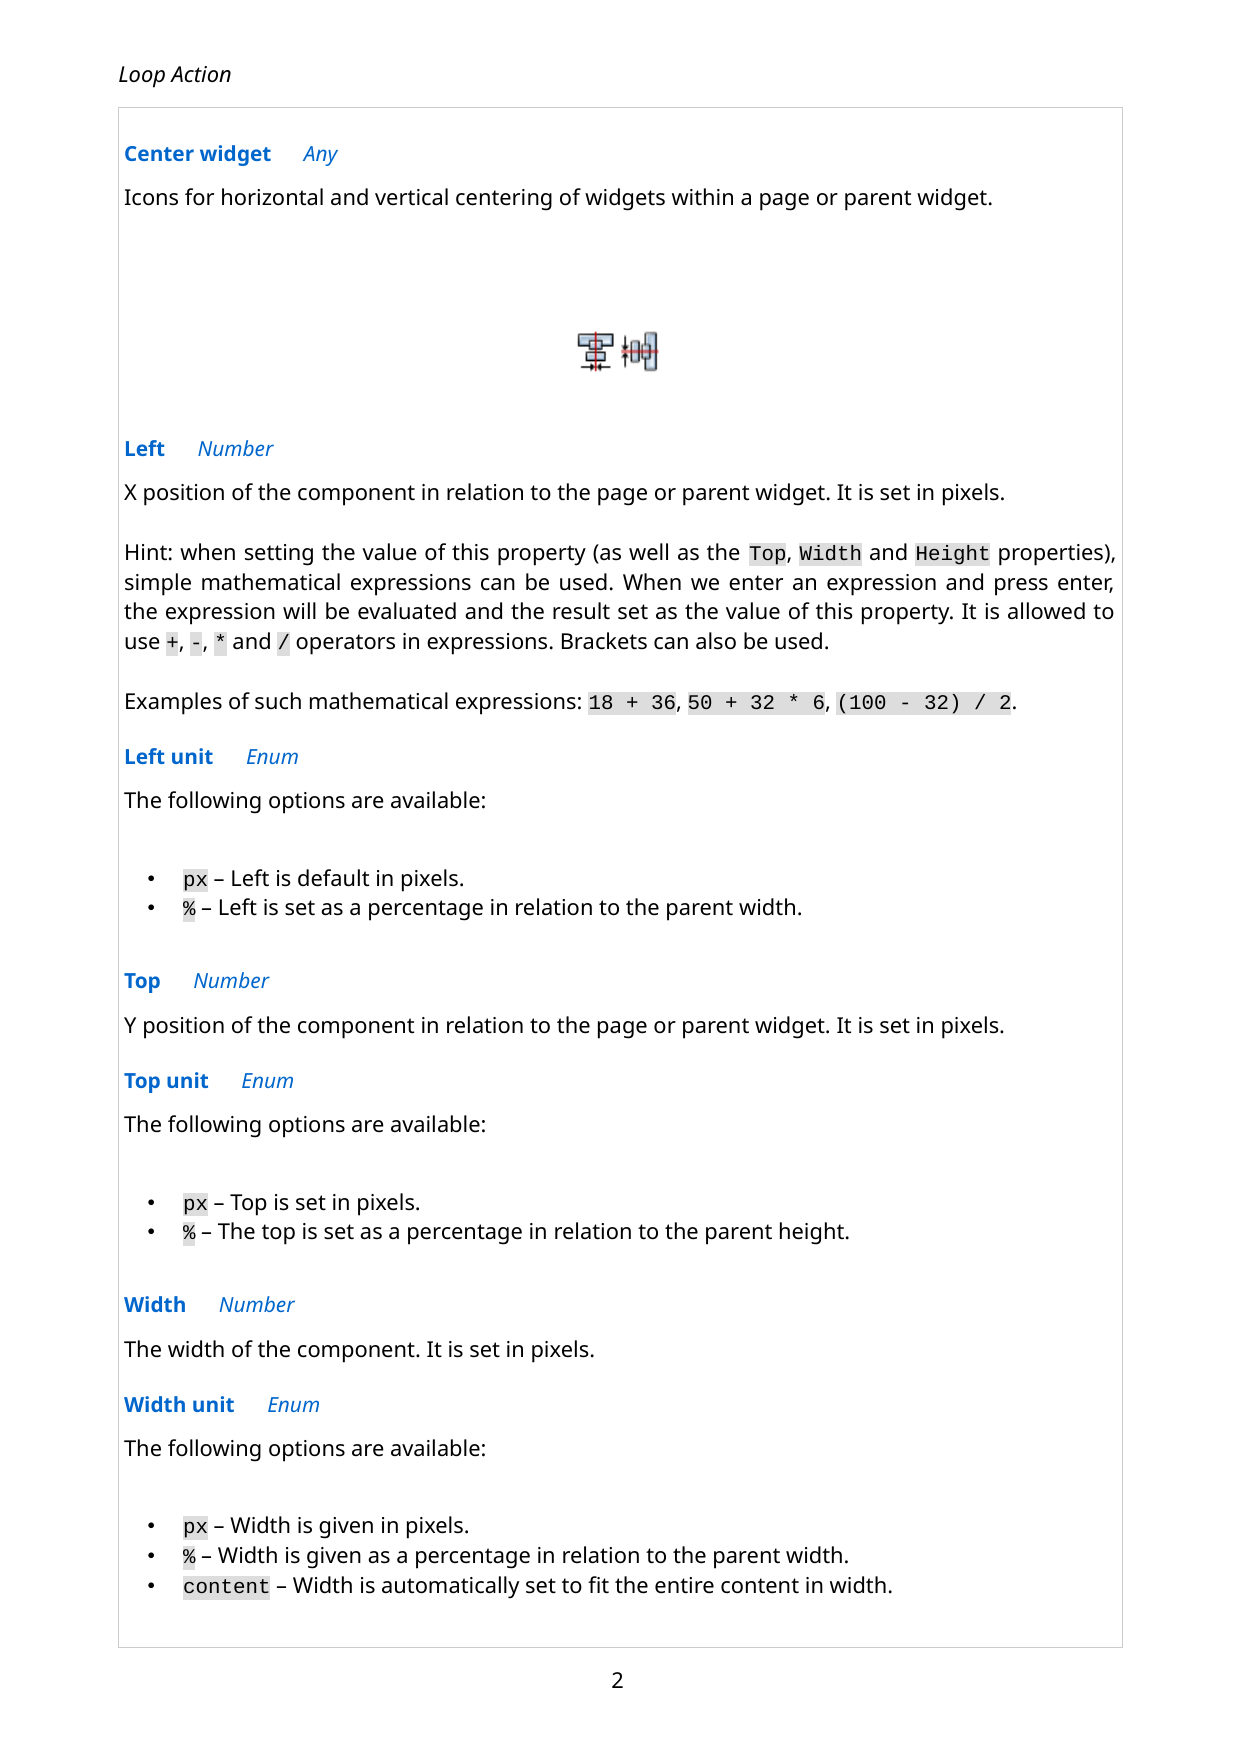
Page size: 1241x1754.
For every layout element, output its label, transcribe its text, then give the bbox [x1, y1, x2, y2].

table_cell Center widget Any Icons for horizontal and vertical centering of widgets within a page or parent widget. [119, 108, 1122, 377]
table_cell Left Number X position of the component in relation to the page or parent widget. It is set in pixels. Hint: when setting the value of this property (as well as the Top, Width and Height properties), simple mathematical expressions can be used. When we enter an expression and press enter, the expression will be evaluated and the result set as the value of this property. It is allowed to use +, -, * and / operators in expressions. Brackets can also be used. Examples of such mathematical expressions: 18 + 36, 50 + 32 * 6, (100 - 32) / 2. Left unit Enum The following options are available: px – Left is default in pixels. % – Left is set as a percentage in relation to the parent width. Top Number Y position of the component in relation to the page or parent widget. It is set in pixels. Top unit Enum The following options are available: px – Top is set in pixels. % – The top is set as a percentage in relation to the parent height. Width Number The width of the component. It is set in pixels. Width unit Enum The following options are available: px – Width is given in pixels. % – Width is given as a percentage in relation to the parent width. content – Width is automatically set to fit the entire content in width. [119, 378, 1122, 1647]
picture [572, 324, 668, 378]
